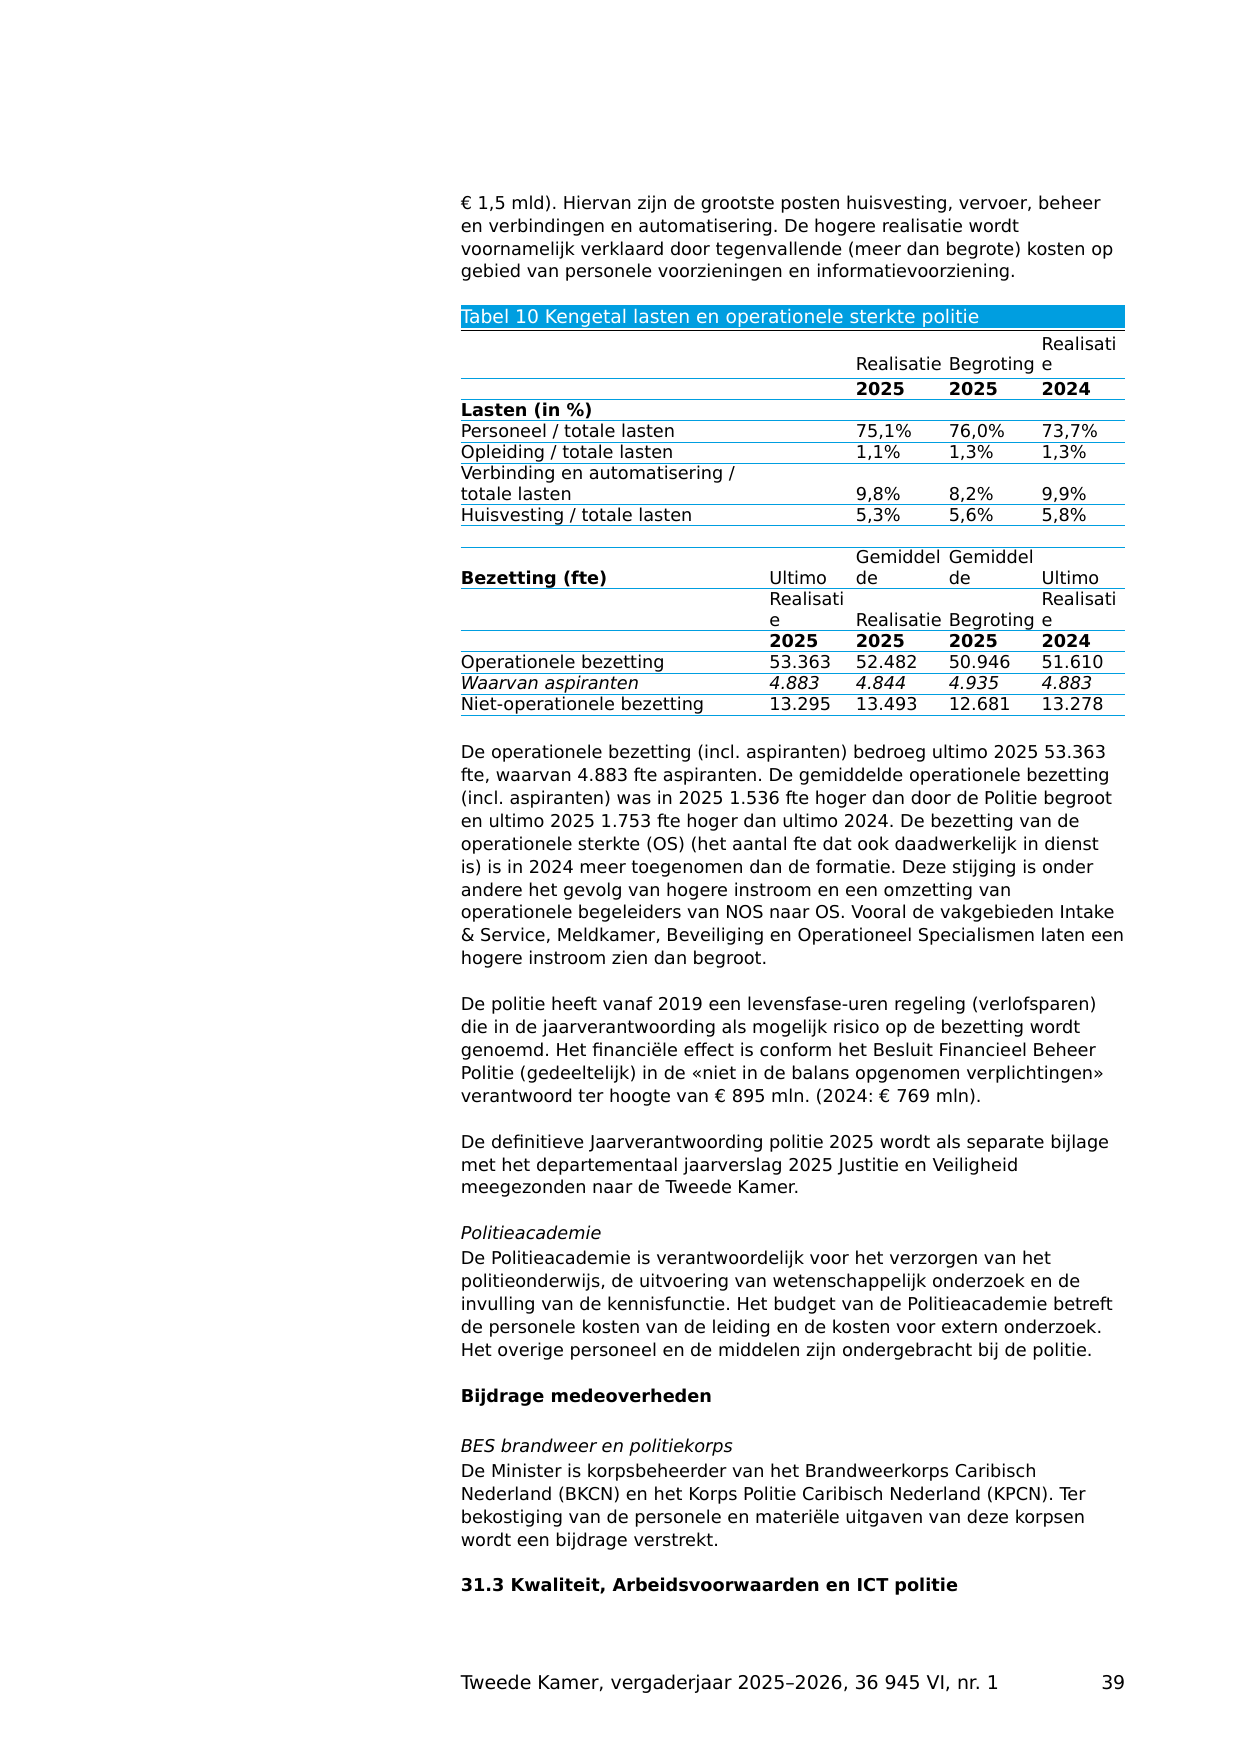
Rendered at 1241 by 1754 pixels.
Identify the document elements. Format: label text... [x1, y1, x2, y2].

table_cell [461, 631, 766, 651]
table_cell Lasten (in %) [461, 400, 766, 420]
table_cell Waarvan aspiranten [461, 674, 766, 693]
table_cell 73,7% [1039, 421, 1125, 441]
table_cell Huisvesting / totale lasten [461, 505, 766, 525]
table_cell 2024 [1039, 379, 1125, 399]
text € 1,5 mld). Hiervan zijn de grootste posten huisvesting, vervoer, beheer en verbindingen en automatisering. De hogere realisatie wordt voornamelijk verklaard door tegenvallende (meer dan begrote) kosten op gebied van personele voorzieningen en informatievoorziening. [461, 191, 1125, 282]
table_cell [461, 379, 766, 399]
table_cell 4.883 [766, 674, 853, 693]
table_cell Begroting [946, 331, 1038, 378]
table_cell Opleiding / totale lasten [461, 443, 766, 462]
table_cell 50.946 [946, 652, 1038, 672]
table_cell Ultimo [1039, 548, 1125, 588]
table_cell 75,1% [853, 421, 946, 441]
table_cell 51.610 [1039, 652, 1125, 672]
table_cell [461, 526, 766, 547]
table_cell Realisatie [766, 589, 853, 630]
table_cell 5,8% [1039, 505, 1125, 525]
table_cell 4.844 [853, 674, 946, 693]
table_cell 12.681 [946, 695, 1038, 715]
table_cell Realisatie [853, 331, 946, 378]
table_cell 2025 [853, 379, 946, 399]
table_cell [766, 443, 853, 462]
table_cell 2025 [766, 631, 853, 651]
table_cell [766, 400, 853, 420]
table_cell Personeel / totale lasten [461, 421, 766, 441]
table_cell 2025 [853, 631, 946, 651]
table_cell Gemiddelde [853, 548, 946, 588]
text De operationele bezetting (incl. aspiranten) bedroeg ultimo 2025 53.363 fte, waarvan 4.883 fte aspiranten. De gemiddelde operationele bezetting (incl. aspiranten) was in 2025 1.536 fte hoger dan door de Politie begroot en ultimo 2025 1.753 fte hoger dan ultimo 2024. De bezetting van de operationele sterkte (OS) (het aantal fte dat ook daadwerkelijk in dienst is) is in 2024 meer toegenomen dan de formatie. Deze stijging is onder andere het gevolg van hogere instroom en een omzetting van operationele begeleiders van NOS naar OS. Vooral de vakgebieden Intake & Service, Meldkamer, Beveiliging en Operationeel Specialismen laten een hogere instroom zien dan begroot. [461, 740, 1125, 969]
text De definitieve Jaarverantwoording politie 2025 wordt als separate bijlage met het departementaal jaarverslag 2025 Justitie en Veiligheid meegezonden naar de Tweede Kamer. [461, 1130, 1125, 1198]
table_cell 4.883 [1039, 674, 1125, 693]
table_cell 8,2% [946, 464, 1038, 504]
table_cell 76,0% [946, 421, 1038, 441]
table_cell [766, 505, 853, 525]
table_cell Niet-operationele bezetting [461, 695, 766, 715]
table_cell Begroting [946, 589, 1038, 630]
table_cell [853, 526, 946, 547]
table_cell Verbinding en automatisering / totale lasten [461, 464, 766, 504]
table_cell 2025 [946, 379, 1038, 399]
table_cell [766, 331, 853, 378]
table_cell Ultimo [766, 548, 853, 588]
table_cell 9,8% [853, 464, 946, 504]
table_cell 13.278 [1039, 695, 1125, 715]
table_cell [946, 526, 1038, 547]
table_cell 9,9% [1039, 464, 1125, 504]
table_cell 4.935 [946, 674, 1038, 693]
table_cell 53.363 [766, 652, 853, 672]
table_cell [461, 589, 766, 630]
table_cell Operationele bezetting [461, 652, 766, 672]
table_cell 13.295 [766, 695, 853, 715]
text BES brandweer en politiekorps [461, 1434, 1125, 1457]
table_cell 13.493 [853, 695, 946, 715]
table_cell [461, 331, 766, 378]
table_cell [1039, 400, 1125, 420]
text De Politieacademie is verantwoordelijk voor het verzorgen van het politieonderwijs, de uitvoering van wetenschappelijk onderzoek en de invulling van de kennisfunctie. Het budget van de Politieacademie betreft de personele kosten van de leiding en de kosten voor extern onderzoek. Het overige personeel en de middelen zijn ondergebracht bij de politie. [461, 1246, 1125, 1361]
table_cell 1,1% [853, 443, 946, 462]
table_cell 52.482 [853, 652, 946, 672]
table_cell 1,3% [946, 443, 1038, 462]
table_cell [766, 464, 853, 504]
table_cell Gemiddelde [946, 548, 1038, 588]
text 31.3 Kwaliteit, Arbeidsvoorwaarden en ICT politie [461, 1573, 1125, 1596]
table_cell 1,3% [1039, 443, 1125, 462]
table_cell 5,3% [853, 505, 946, 525]
table_cell 2025 [946, 631, 1038, 651]
table_cell [766, 526, 853, 547]
table_cell [766, 421, 853, 441]
text De politie heeft vanaf 2019 een levensfase-uren regeling (verlofsparen) die in de jaarverantwoording als mogelijk risico op de bezetting wordt genoemd. Het financiële effect is conform het Besluit Financieel Beheer Politie (gedeeltelijk) in de «niet in de balans opgenomen verplichtingen» verantwoord ter hoogte van € 895 mln. (2024: € 769 mln). [461, 992, 1125, 1107]
text De Minister is korpsbeheerder van het Brandweerkorps Caribisch Nederland (BKCN) en het Korps Politie Caribisch Nederland (KPCN). Ter bekostiging van de personele en materiële uitgaven van deze korpsen wordt een bijdrage verstrekt. [461, 1459, 1125, 1551]
table_cell 2024 [1039, 631, 1125, 651]
table_cell Bezetting (fte) [461, 548, 766, 588]
table_cell Realisatie [853, 589, 946, 630]
table_cell Realisatie [1039, 331, 1125, 378]
table_cell [853, 400, 946, 420]
table_cell [1039, 526, 1125, 547]
table_cell Realisatie [1039, 589, 1125, 630]
table_cell [946, 400, 1038, 420]
text Bijdrage medeoverheden [461, 1384, 1125, 1407]
text Politieacademie [461, 1221, 1125, 1244]
table_cell [766, 379, 853, 399]
table_cell 5,6% [946, 505, 1038, 525]
